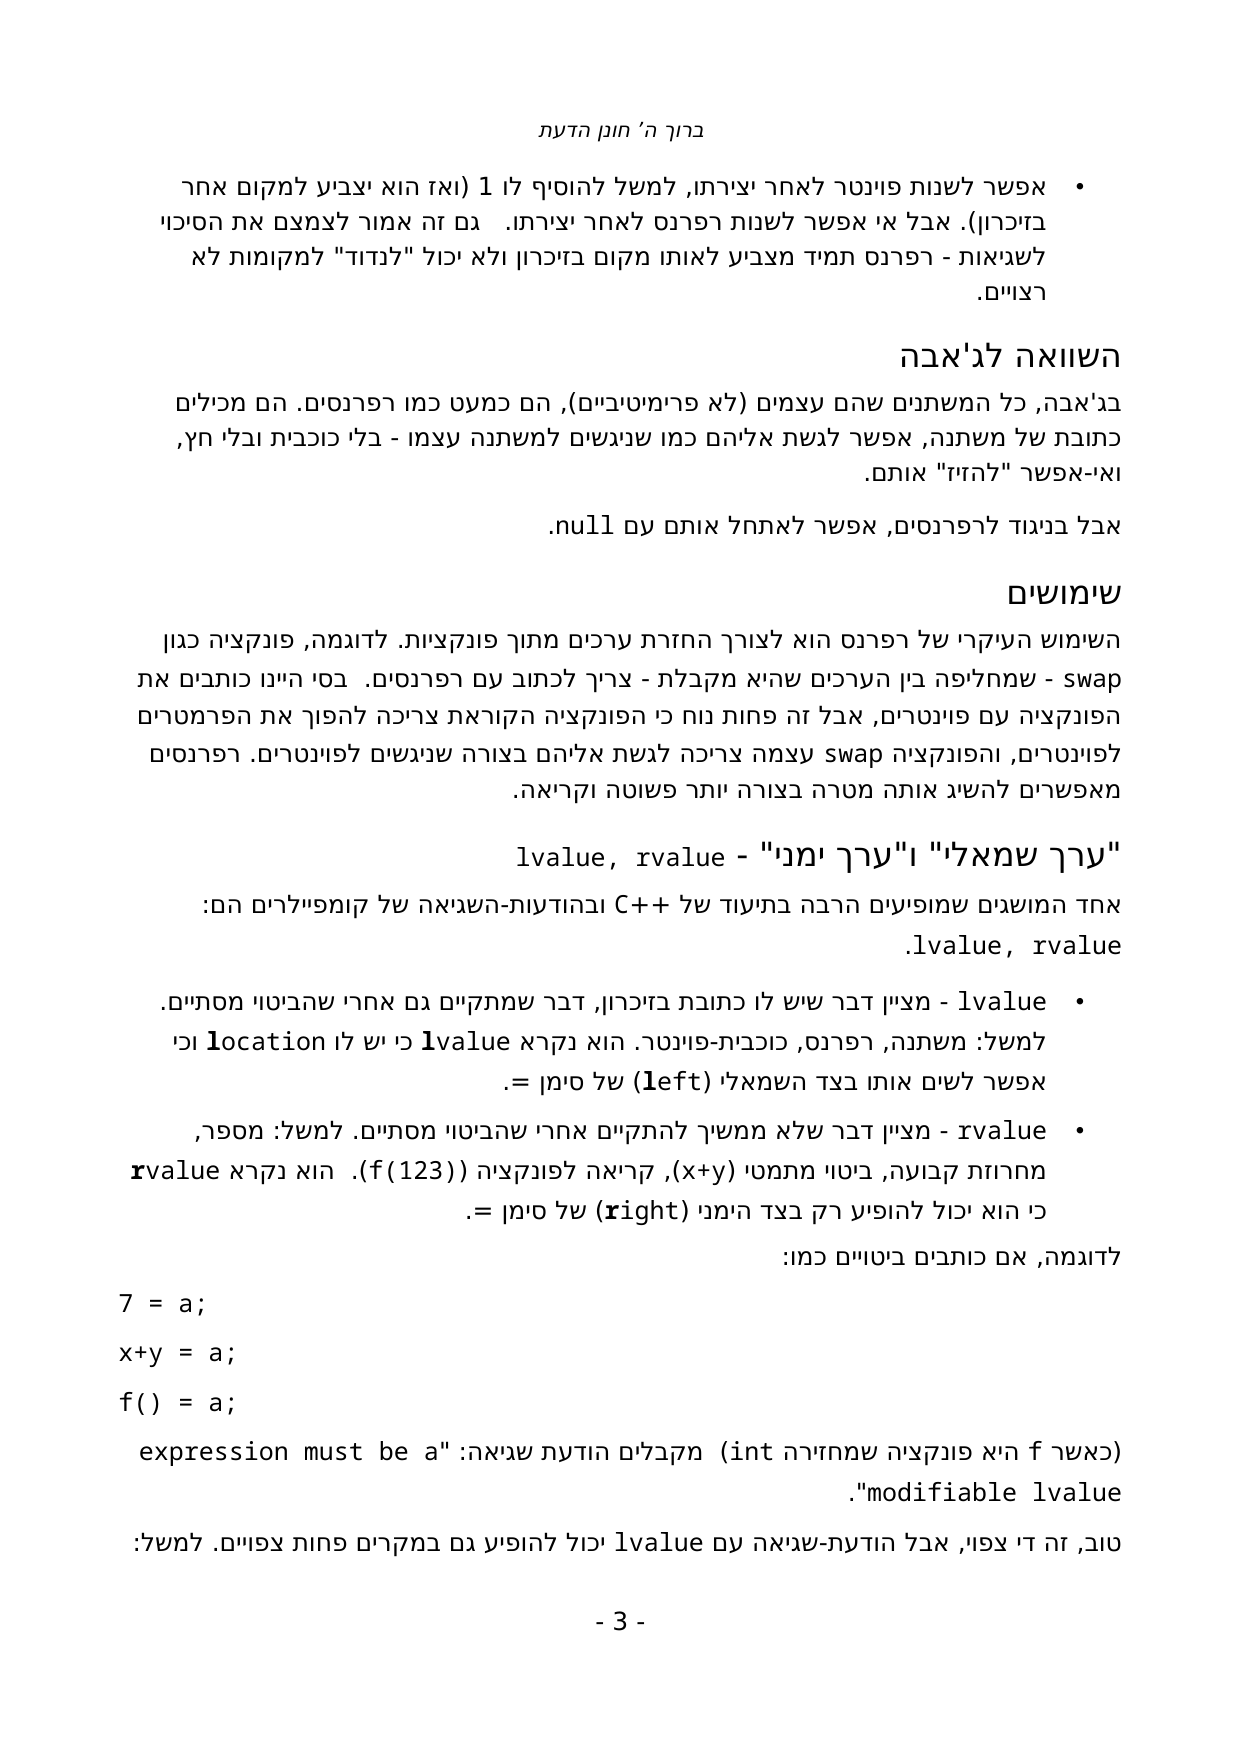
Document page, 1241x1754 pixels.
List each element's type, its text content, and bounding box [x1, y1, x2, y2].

text x+y = a; [118, 1335, 1122, 1369]
subtitle שימושים [118, 574, 1122, 612]
list lvalue - מציין דבר שיש לו כתובת בזיכרון, דבר שמתקיים גם אחרי שהביטוי מסתיים. למשל: משתנה, רפרנס, כוכבית-פוינטר. הוא נקרא lvalue כי יש לו location וכי אפשר לשים אותו בצד השמאלי (left) של סימן =. [118, 983, 1084, 1097]
text טוב, זה די צפוי, אבל הודעת-שגיאה עם lvalue יכול להופיע גם במקרים פחות צפויים. למשל: [118, 1524, 1122, 1558]
list rvalue - מציין דבר שלא ממשיך להתקיים אחרי שהביטוי מסתיים. למשל: מספר, מחרוזת קבועה, ביטוי מתמטי (x+y), קריאה לפונקציה (f(123)). הוא נקרא rvalue כי הוא יכול להופיע רק בצד הימני (right) של סימן =. [118, 1113, 1084, 1226]
text בג'אבה, כל המשתנים שהם עצמים (לא פרימיטיביים), הם כמעט כמו רפרנסים. הם מכילים כתובת של משתנה, אפשר לגשת אליהם כמו שניגשים למשתנה עצמו - בלי כוכבית ובלי חץ, ואי-אפשר "להזיז" אותם. [118, 388, 1122, 487]
subtitle "ערך שמאלי" ו"ערך ימני" - lvalue, rvalue [118, 836, 1122, 874]
text f() = a; [118, 1384, 1122, 1418]
text לדוגמה, אם כותבים ביטויים כמו: [118, 1242, 1122, 1271]
text 7 = a; [118, 1286, 1122, 1319]
text השימוש העיקרי של רפרנס הוא לצורך החזרת ערכים מתוך פונקציות. לדוגמה, פונקציה כגון swap - שמחליפה בין הערכים שהיא מקבלת - צריך לכתוב עם רפרנסים. בסי היינו כותבים את הפונקציה עם פוינטרים, אבל זה פחות נוח כי הפונקציה הקוראת צריכה להפוך את הפרמטרים לפוינטרים, והפונקציה swap עצמה צריכה לגשת אליהם בצורה שניגשים לפוינטרים. רפרנסים מאפשרים להשיג אותה מטרה בצורה יותר פשוטה וקריאה. [118, 625, 1122, 805]
list אפשר לשנות פוינטר לאחר יצירתו, למשל להוסיף לו 1 (ואז הוא יצביע למקום אחר בזיכרון). אבל אי אפשר לשנות רפרנס לאחר יצירתו. גם זה אמור לצמצם את הסיכוי לשגיאות - רפרנס תמיד מצביע לאותו מקום בזיכרון ולא יכול "לנדוד" למקומות לא רצויים. [118, 172, 1084, 306]
text אבל בניגוד לרפרנסים, אפשר לאתחל אותם עם null. [118, 508, 1122, 542]
text אחד המושגים שמופיעים הרבה בתיעוד של ++C ובהודעות-השגיאה של קומפיילרים הם: lvalue, rvalue. [118, 887, 1122, 962]
subtitle השוואה לג'אבה [118, 337, 1122, 376]
text (כאשר f היא פונקציה שמחזירה int) מקבלים הודעת שגיאה: "expression must be a modifiable lvalue". [118, 1434, 1122, 1509]
